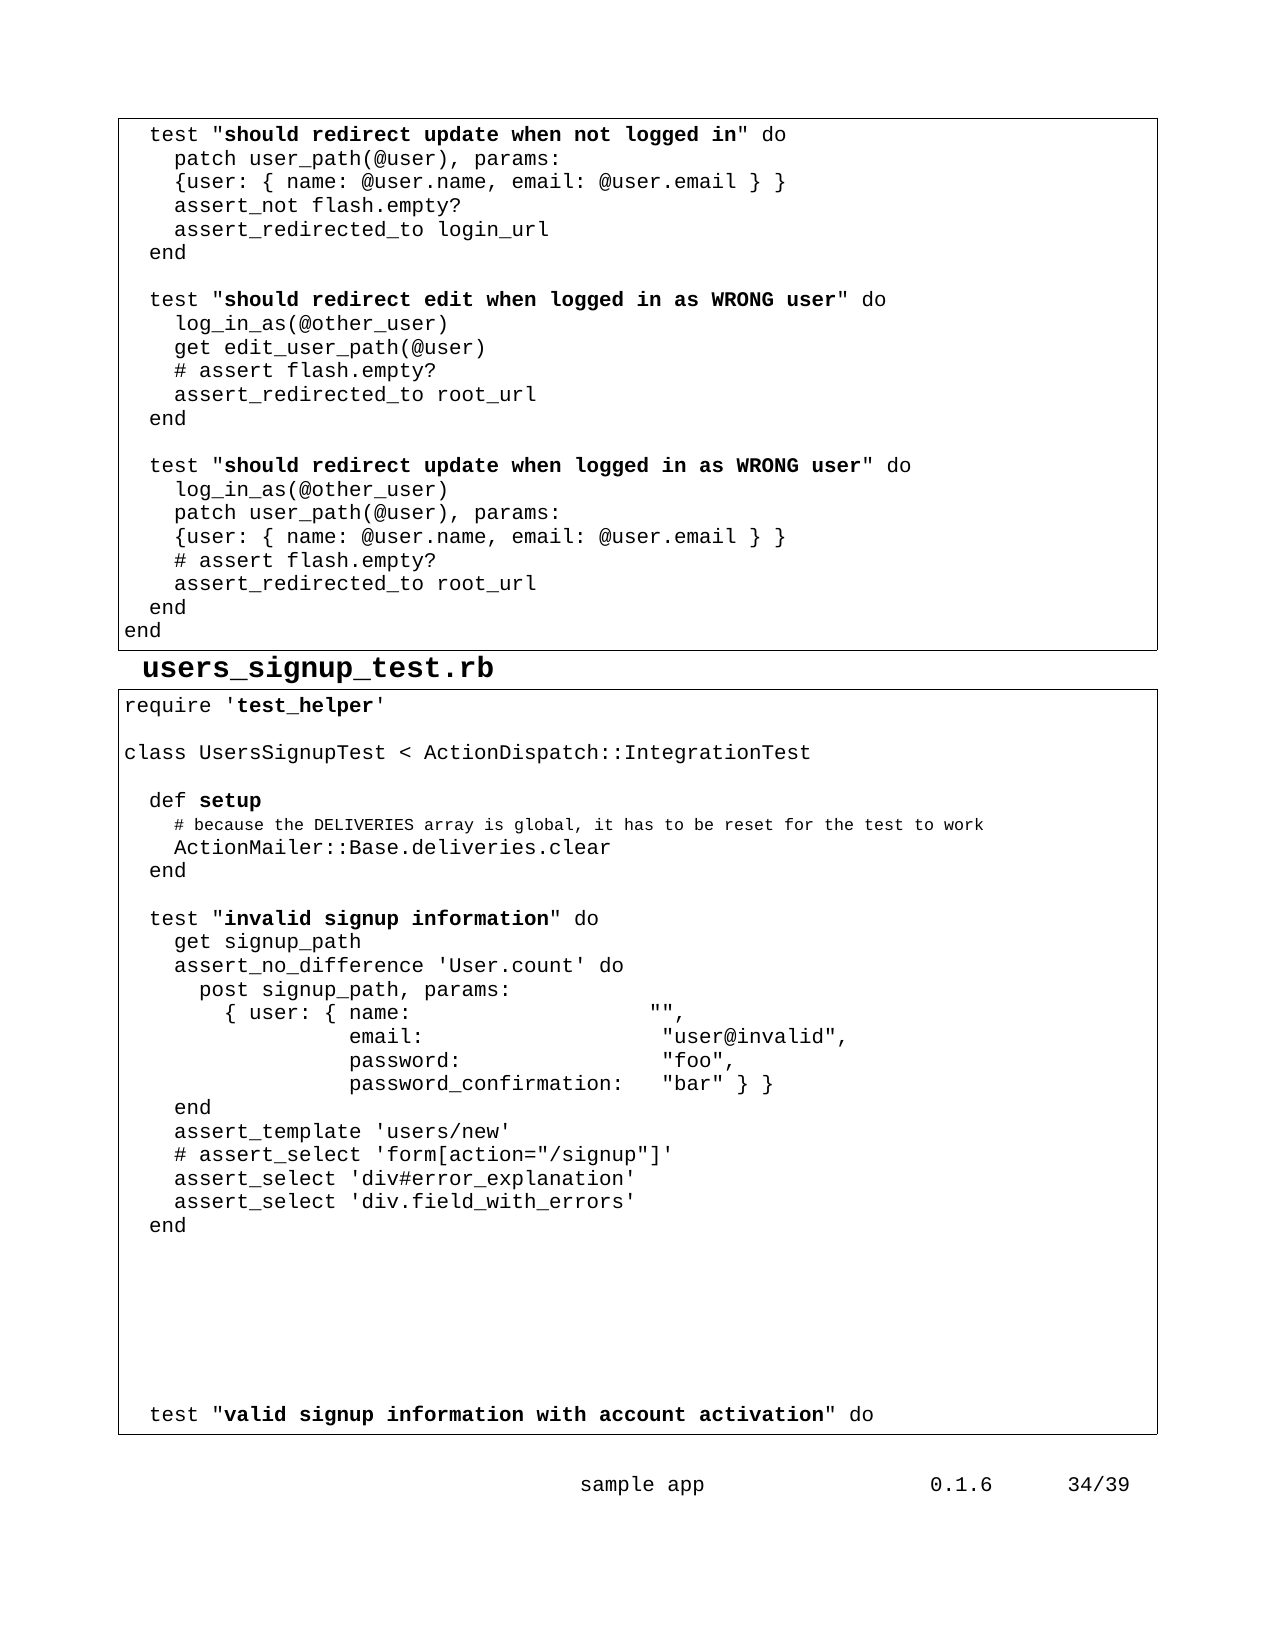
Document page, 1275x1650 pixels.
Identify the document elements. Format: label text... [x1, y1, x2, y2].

table_header require 'test_helper' class UsersSignupTest < ActionDispatch::IntegrationTest def setup # because the DELIVERIES array is global, it has to be reset for the test to work ActionMailer::Base.deliveries.clear end test "invalid signup information" do get signup_path assert_no_difference 'User.count' do post signup_path, params: { user: { name: "", email: "user@invalid", password: "foo", password_confirmation: "bar" } } end assert_template 'users/new' # assert_select 'form[action="/signup"]' assert_select 'div#error_explanation' assert_select 'div.field_with_errors' end test "valid signup information with account activation" do [119, 690, 1157, 1434]
table_header test "should redirect update when not logged in" do patch user_path(@user), params: {user: { name: @user.name, email: @user.email } } assert_not flash.empty? assert_redirected_to login_url end test "should redirect edit when logged in as WRONG user" do log_in_as(@other_user) get edit_user_path(@user) # assert flash.empty? assert_redirected_to root_url end test "should redirect update when logged in as WRONG user" do log_in_as(@other_user) patch user_path(@user), params: {user: { name: @user.name, email: @user.email } } # assert flash.empty? assert_redirected_to root_url end end [119, 119, 1157, 650]
subtitle users_signup_test.rb [142, 653, 1157, 686]
